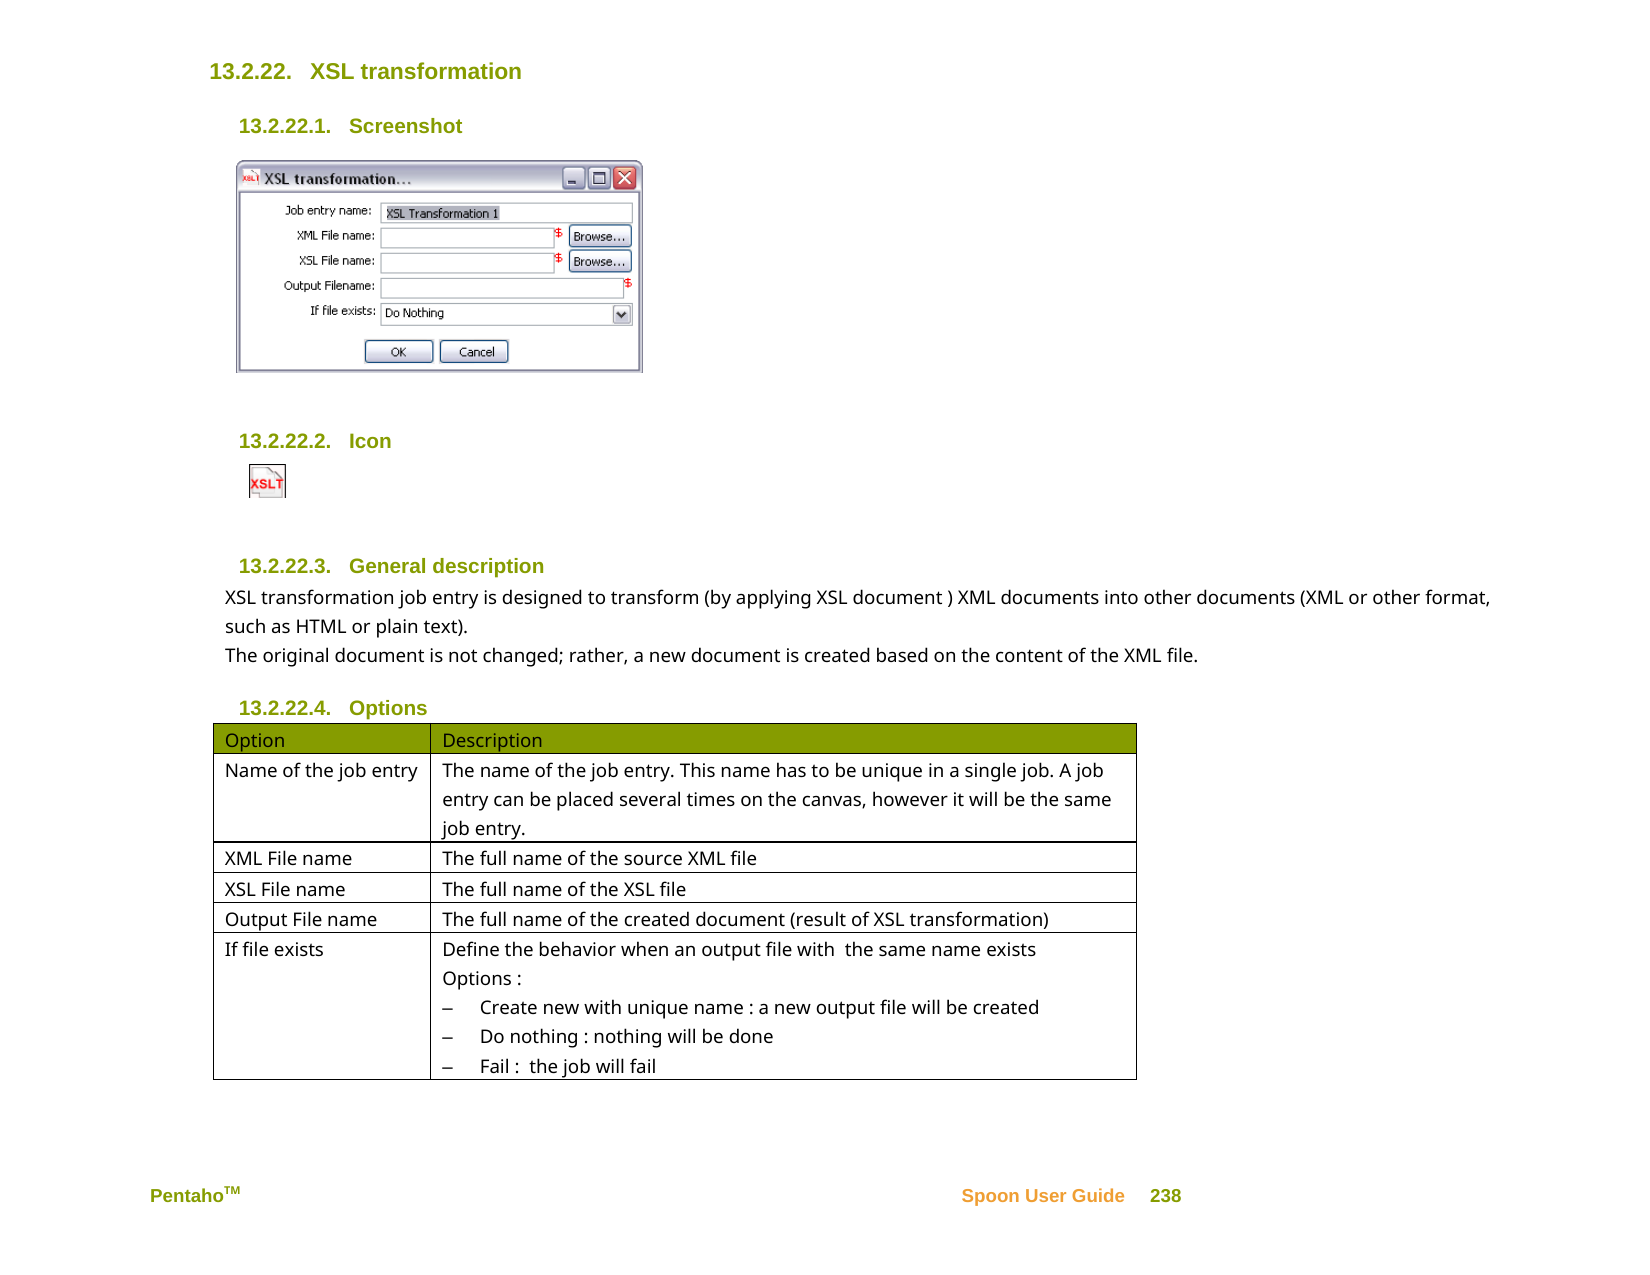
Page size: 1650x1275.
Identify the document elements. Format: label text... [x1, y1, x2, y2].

subtitle Screenshot [239, 106, 1500, 141]
subtitle Icon [239, 420, 1500, 455]
table_header Option [214, 724, 430, 753]
table_cell Name of the job entry [214, 754, 430, 841]
table_cell If file exists [214, 933, 430, 1079]
text The original document is not changed; rather, a new document is created based on the content of the XML file. [225, 639, 1500, 668]
table_cell The full name of the XSL file [431, 873, 1136, 902]
table_header Description [431, 724, 1136, 753]
table_cell XSL File name [214, 873, 430, 902]
table_cell The full name of the source XML file [431, 843, 1136, 872]
subtitle Options [239, 687, 1500, 722]
subtitle XSL transformation [209, 52, 1500, 87]
table_cell XML File name [214, 843, 430, 872]
table_cell The full name of the created document (result of XSL transformation) [431, 903, 1136, 932]
table_cell Define the behavior when an output file with the same name exists Options : Create new with unique name : a new output file will be created Do nothing : nothing will be done Fail : the job will fail [431, 933, 1136, 1079]
text XSL transformation job entry is designed to transform (by applying XSL document ) XML documents into other documents (XML or other format, such as HTML or plain text). [225, 581, 1500, 639]
table_cell Output File name [214, 903, 430, 932]
table_cell The name of the job entry. This name has to be unique in a single job. A job entry can be placed several times on the canvas, however it will be the same job entry. [431, 754, 1136, 841]
subtitle General description [239, 546, 1500, 580]
